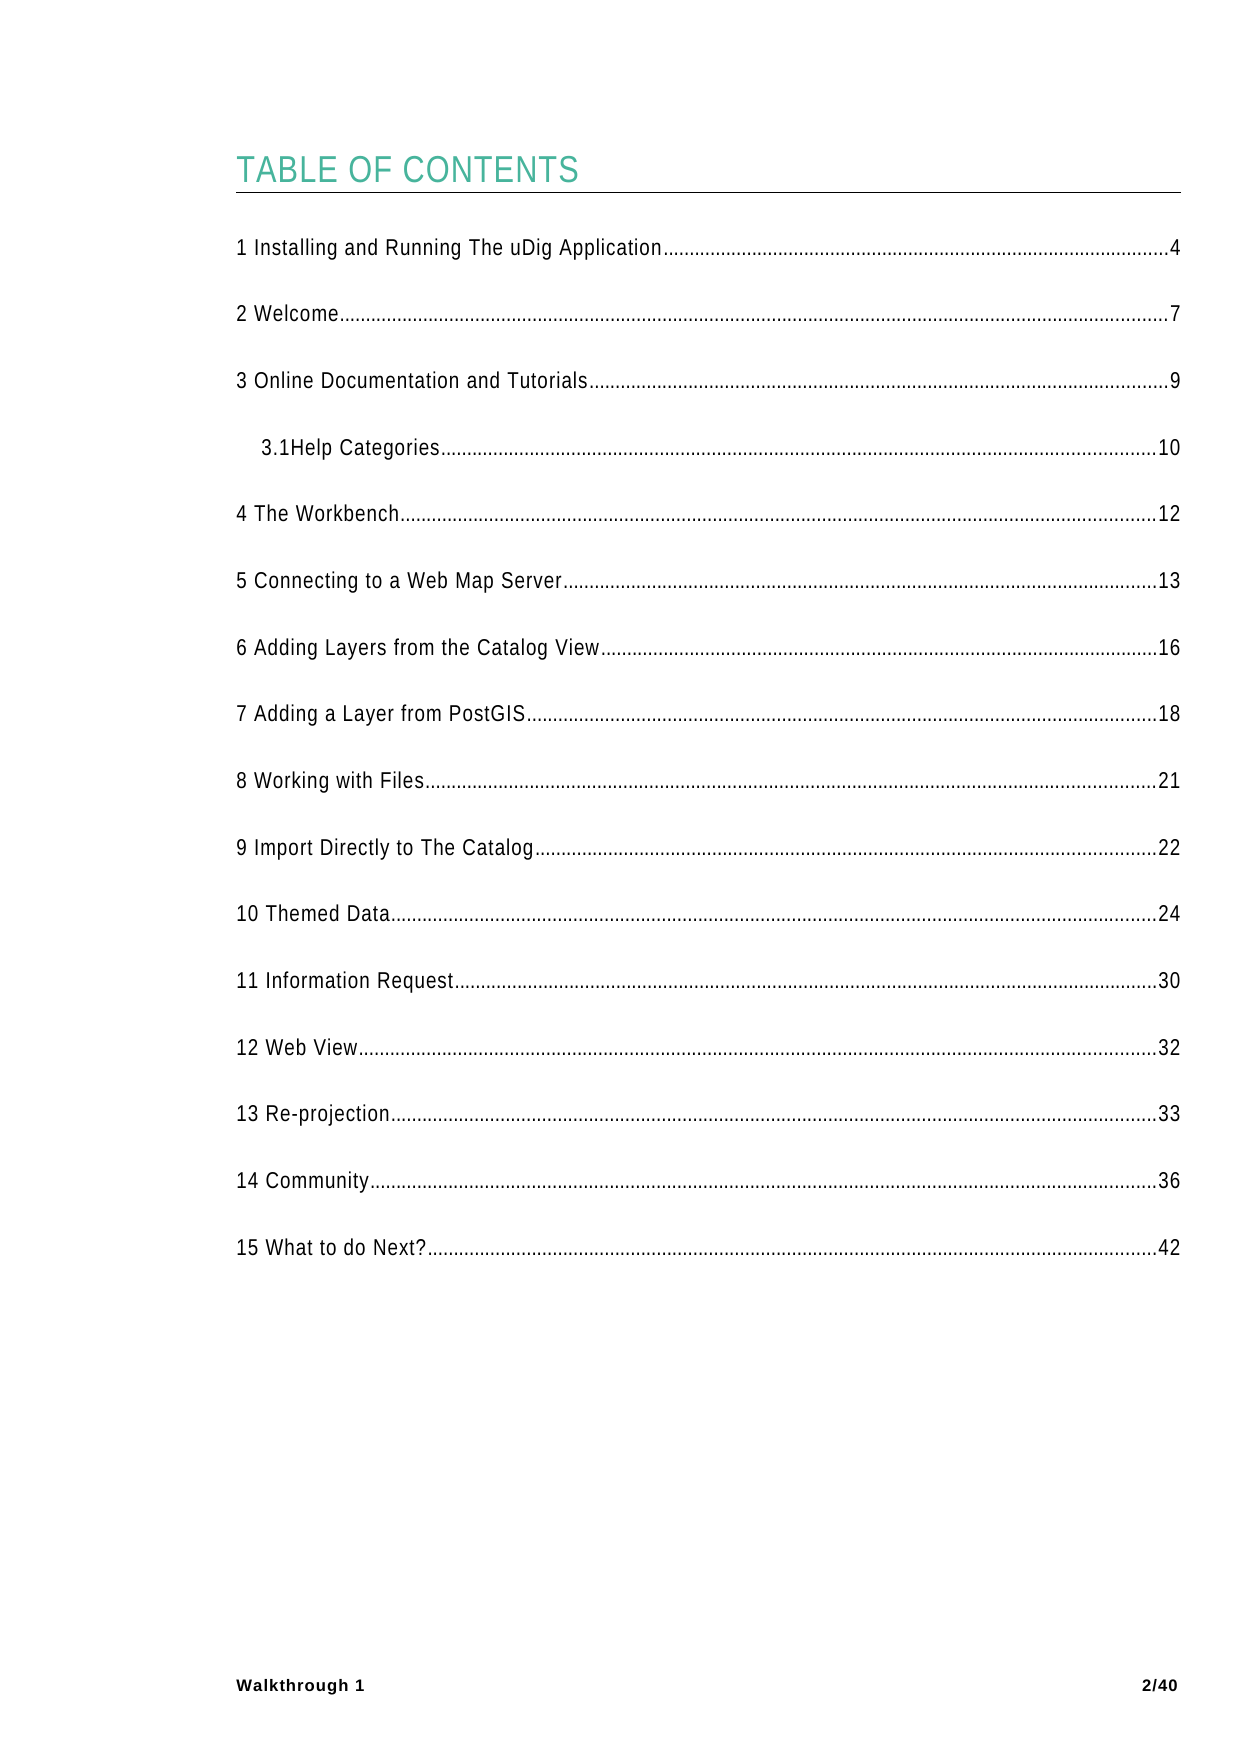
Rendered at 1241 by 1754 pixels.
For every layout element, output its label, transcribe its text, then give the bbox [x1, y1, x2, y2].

text 9 Import Directly to The Catalog 22 [236, 823, 1181, 860]
title Table of Contents [236, 147, 1181, 192]
text 5 Connecting to a Web Map Server 13 [236, 556, 1181, 593]
text 1 Installing and Running The uDig Application 4 [236, 223, 1181, 260]
text 3 Online Documentation and Tutorials 9 [236, 356, 1181, 393]
text 2 Welcome 7 [236, 289, 1181, 327]
text 3.1Help Categories 10 [261, 423, 1181, 460]
text 8 Working with Files 21 [236, 756, 1181, 793]
text 15 What to do Next? 42 [236, 1223, 1181, 1260]
text 10 Themed Data 24 [236, 889, 1181, 927]
text 12 Web View 32 [236, 1023, 1181, 1060]
text 7 Adding a Layer from PostGIS 18 [236, 689, 1181, 727]
text 13 Re-projection 33 [236, 1089, 1181, 1127]
text 14 Community 36 [236, 1156, 1181, 1193]
text 11 Information Request 30 [236, 956, 1181, 993]
text 6 Adding Layers from the Catalog View 16 [236, 623, 1181, 660]
text 4 The Workbench 12 [236, 489, 1181, 527]
